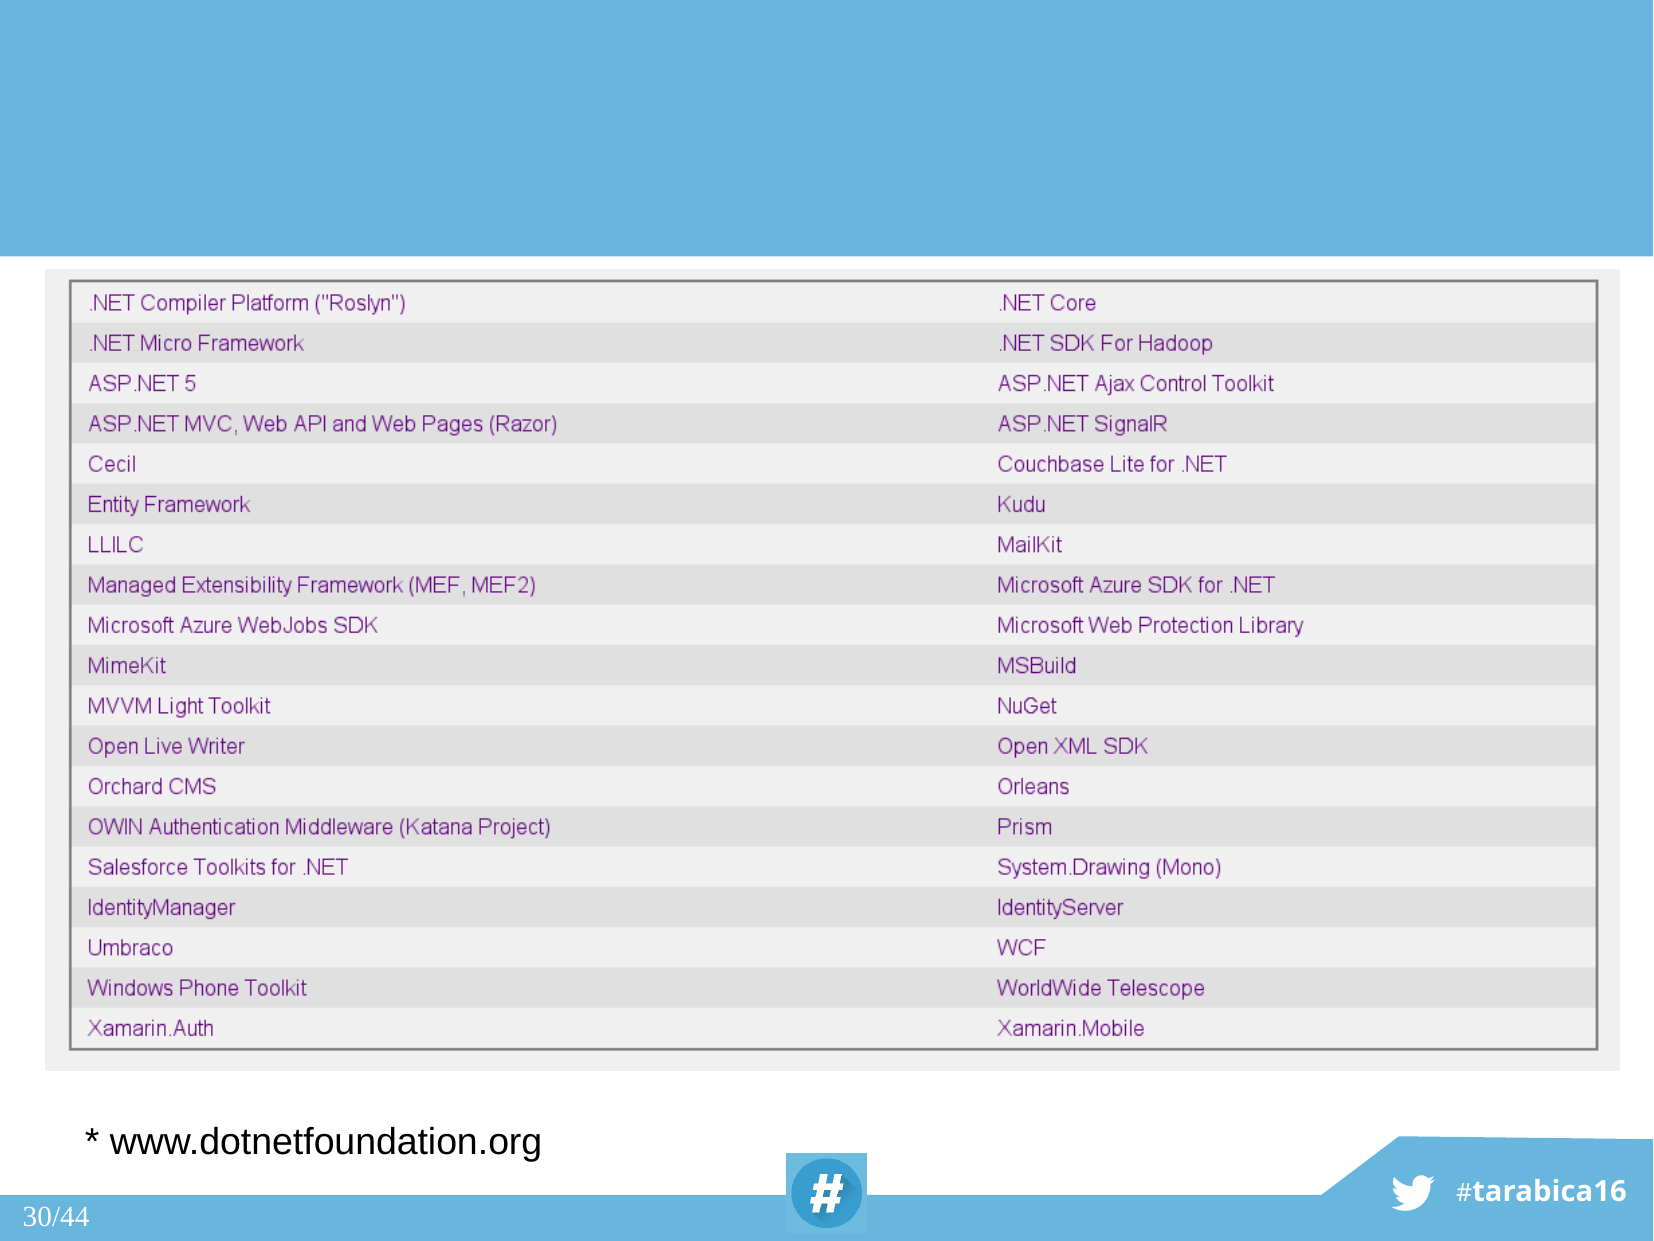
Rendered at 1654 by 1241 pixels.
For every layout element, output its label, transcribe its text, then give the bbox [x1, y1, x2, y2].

picture [45, 269, 1620, 1071]
text_box * www.dotnetfoundation.org [70, 1113, 558, 1171]
picture [786, 1153, 867, 1233]
picture [1378, 1158, 1448, 1228]
